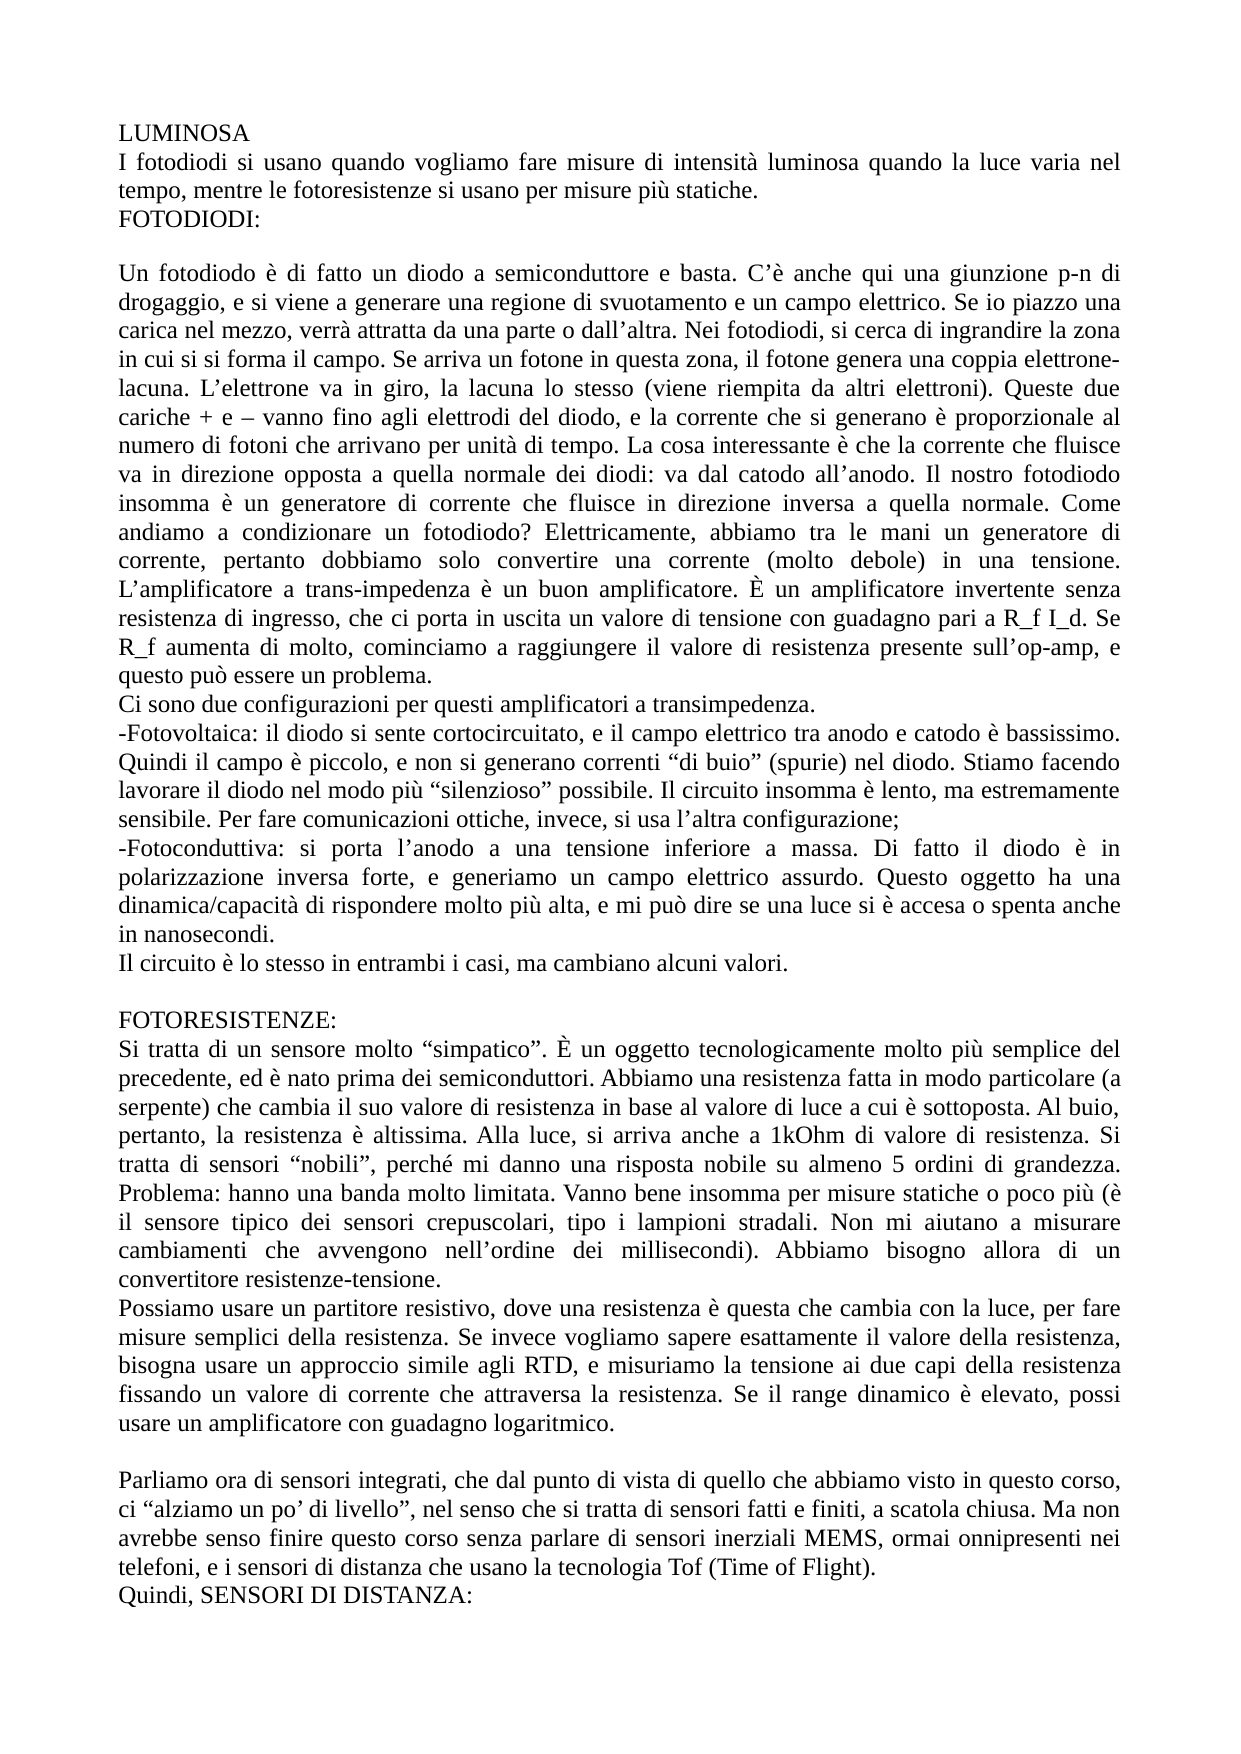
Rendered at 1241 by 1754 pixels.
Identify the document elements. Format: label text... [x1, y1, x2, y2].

text FOTORESISTENZE: [118, 1006, 1122, 1034]
text Si tratta di un sensore molto “simpatico”. È un oggetto tecnologicamente molto più semplice del precedente, ed è nato prima dei semiconduttori. Abbiamo una resistenza fatta in modo particolare (a serpente) che cambia il suo valore di resistenza in base al valore di luce a cui è sottoposta. Al buio, pertanto, la resistenza è altissima. Alla luce, si arriva anche a 1kOhm di valore di resistenza. Si tratta di sensori “nobili”, perché mi danno una risposta nobile su almeno 5 ordini di grandezza. Problema: hanno una banda molto limitata. Vanno bene insomma per misure statiche o poco più (è il sensore tipico dei sensori crepuscolari, tipo i lampioni stradali. Non mi aiutano a misurare cambiamenti che avvengono nell’ordine dei millisecondi). Abbiamo bisogno allora di un convertitore resistenze-tensione. [118, 1034, 1122, 1293]
text FOTODIODI: [118, 204, 1122, 233]
text -Fotovoltaica: il diodo si sente cortocircuitato, e il campo elettrico tra anodo e catodo è bassissimo. Quindi il campo è piccolo, e non si generano correnti “di buio” (spurie) nel diodo. Stiamo facendo lavorare il diodo nel modo più “silenzioso” possibile. Il circuito insomma è lento, ma estremamente sensibile. Per fare comunicazioni ottiche, invece, si usa l’altra configurazione; [118, 718, 1122, 833]
text Il circuito è lo stesso in entrambi i casi, ma cambiano alcuni valori. [118, 948, 1122, 977]
text Possiamo usare un partitore resistivo, dove una resistenza è questa che cambia con la luce, per fare misure semplici della resistenza. Se invece vogliamo sapere esattamente il valore della resistenza, bisogna usare un approccio simile agli RTD, e misuriamo la tensione ai due capi della resistenza fissando un valore di corrente che attraversa la resistenza. Se il range dinamico è elevato, possi usare un amplificatore con guadagno logaritmico. [118, 1293, 1122, 1437]
text Parliamo ora di sensori integrati, che dal punto di vista di quello che abbiamo visto in questo corso, ci “alziamo un po’ di livello”, nel senso che si tratta di sensori fatti e finiti, a scatola chiusa. Ma non avrebbe senso finire questo corso senza parlare di sensori inerziali MEMS, ormai onnipresenti nei telefoni, e i sensori di distanza che usano la tecnologia Tof (Time of Flight). [118, 1466, 1122, 1581]
text LUMINOSA [118, 118, 1122, 147]
text I fotodiodi si usano quando vogliamo fare misure di intensità luminosa quando la luce varia nel tempo, mentre le fotoresistenze si usano per misure più statiche. [118, 147, 1122, 204]
text Ci sono due configurazioni per questi amplificatori a transimpedenza. [118, 689, 1122, 718]
text Un fotodiodo è di fatto un diodo a semiconduttore e basta. C’è anche qui una giunzione p-n di drogaggio, e si viene a generare una regione di svuotamento e un campo elettrico. Se io piazzo una carica nel mezzo, verrà attratta da una parte o dall’altra. Nei fotodiodi, si cerca di ingrandire la zona in cui si si forma il campo. Se arriva un fotone in questa zona, il fotone genera una coppia elettrone-lacuna. L’elettrone va in giro, la lacuna lo stesso (viene riempita da altri elettroni). Queste due cariche + e – vanno fino agli elettrodi del diodo, e la corrente che si generano è proporzionale al numero di fotoni che arrivano per unità di tempo. La cosa interessante è che la corrente che fluisce va in direzione opposta a quella normale dei diodi: va dal catodo all’anodo. Il nostro fotodiodo insomma è un generatore di corrente che fluisce in direzione inversa a quella normale. Come andiamo a condizionare un fotodiodo? Elettricamente, abbiamo tra le mani un generatore di corrente, pertanto dobbiamo solo convertire una corrente (molto debole) in una tensione. L’amplificatore a trans-impedenza è un buon amplificatore. È un amplificatore invertente senza resistenza di ingresso, che ci porta in uscita un valore di tensione con guadagno pari a R_f I_d. Se R_f aumenta di molto, cominciamo a raggiungere il valore di resistenza presente sull’op-amp, e questo può essere un problema. [118, 258, 1122, 689]
text -Fotoconduttiva: si porta l’anodo a una tensione inferiore a massa. Di fatto il diodo è in polarizzazione inversa forte, e generiamo un campo elettrico assurdo. Questo oggetto ha una dinamica/capacità di rispondere molto più alta, e mi può dire se una luce si è accesa o spenta anche in nanosecondi. [118, 833, 1122, 948]
text Quindi, SENSORI DI DISTANZA: [118, 1581, 1122, 1609]
